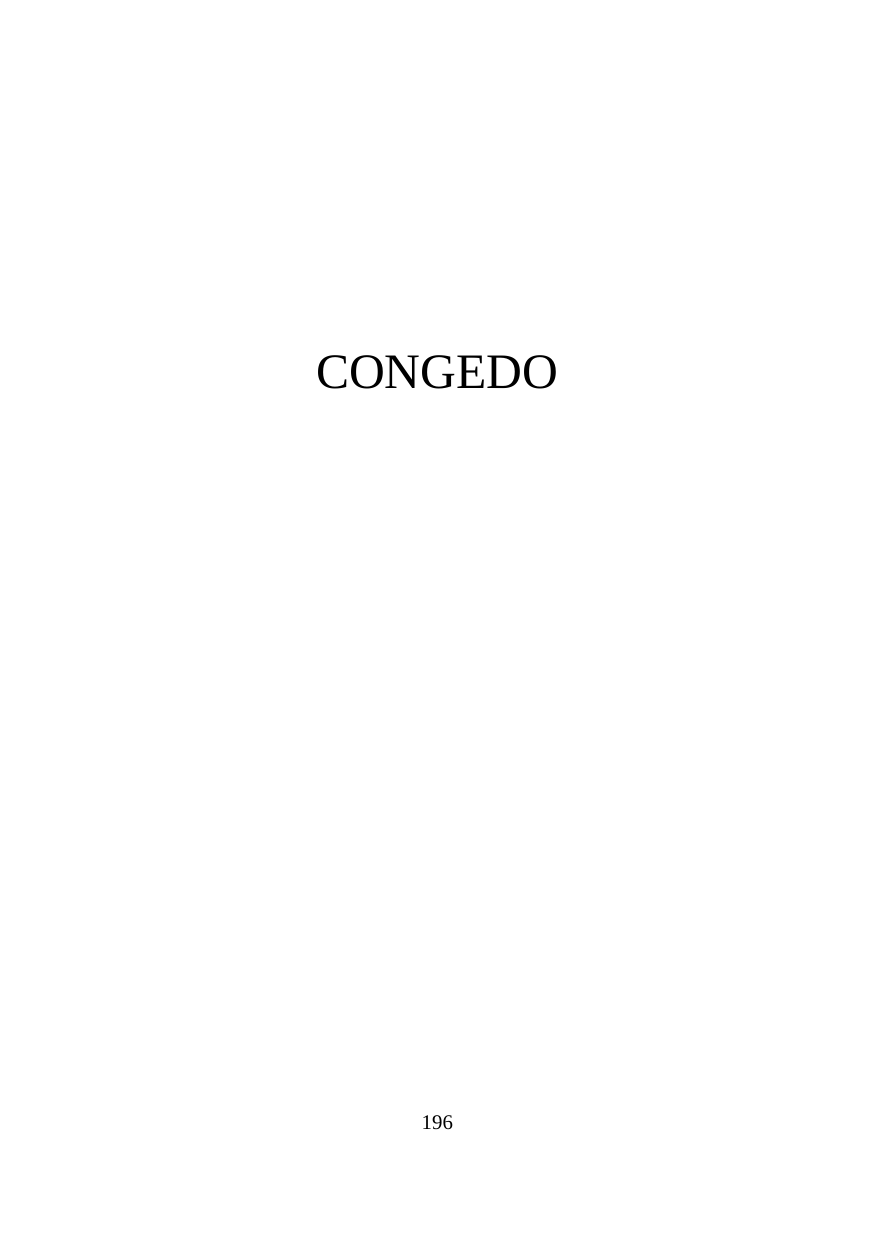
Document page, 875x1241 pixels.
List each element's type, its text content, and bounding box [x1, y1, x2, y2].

subtitle CONGEDO [106, 342, 768, 399]
